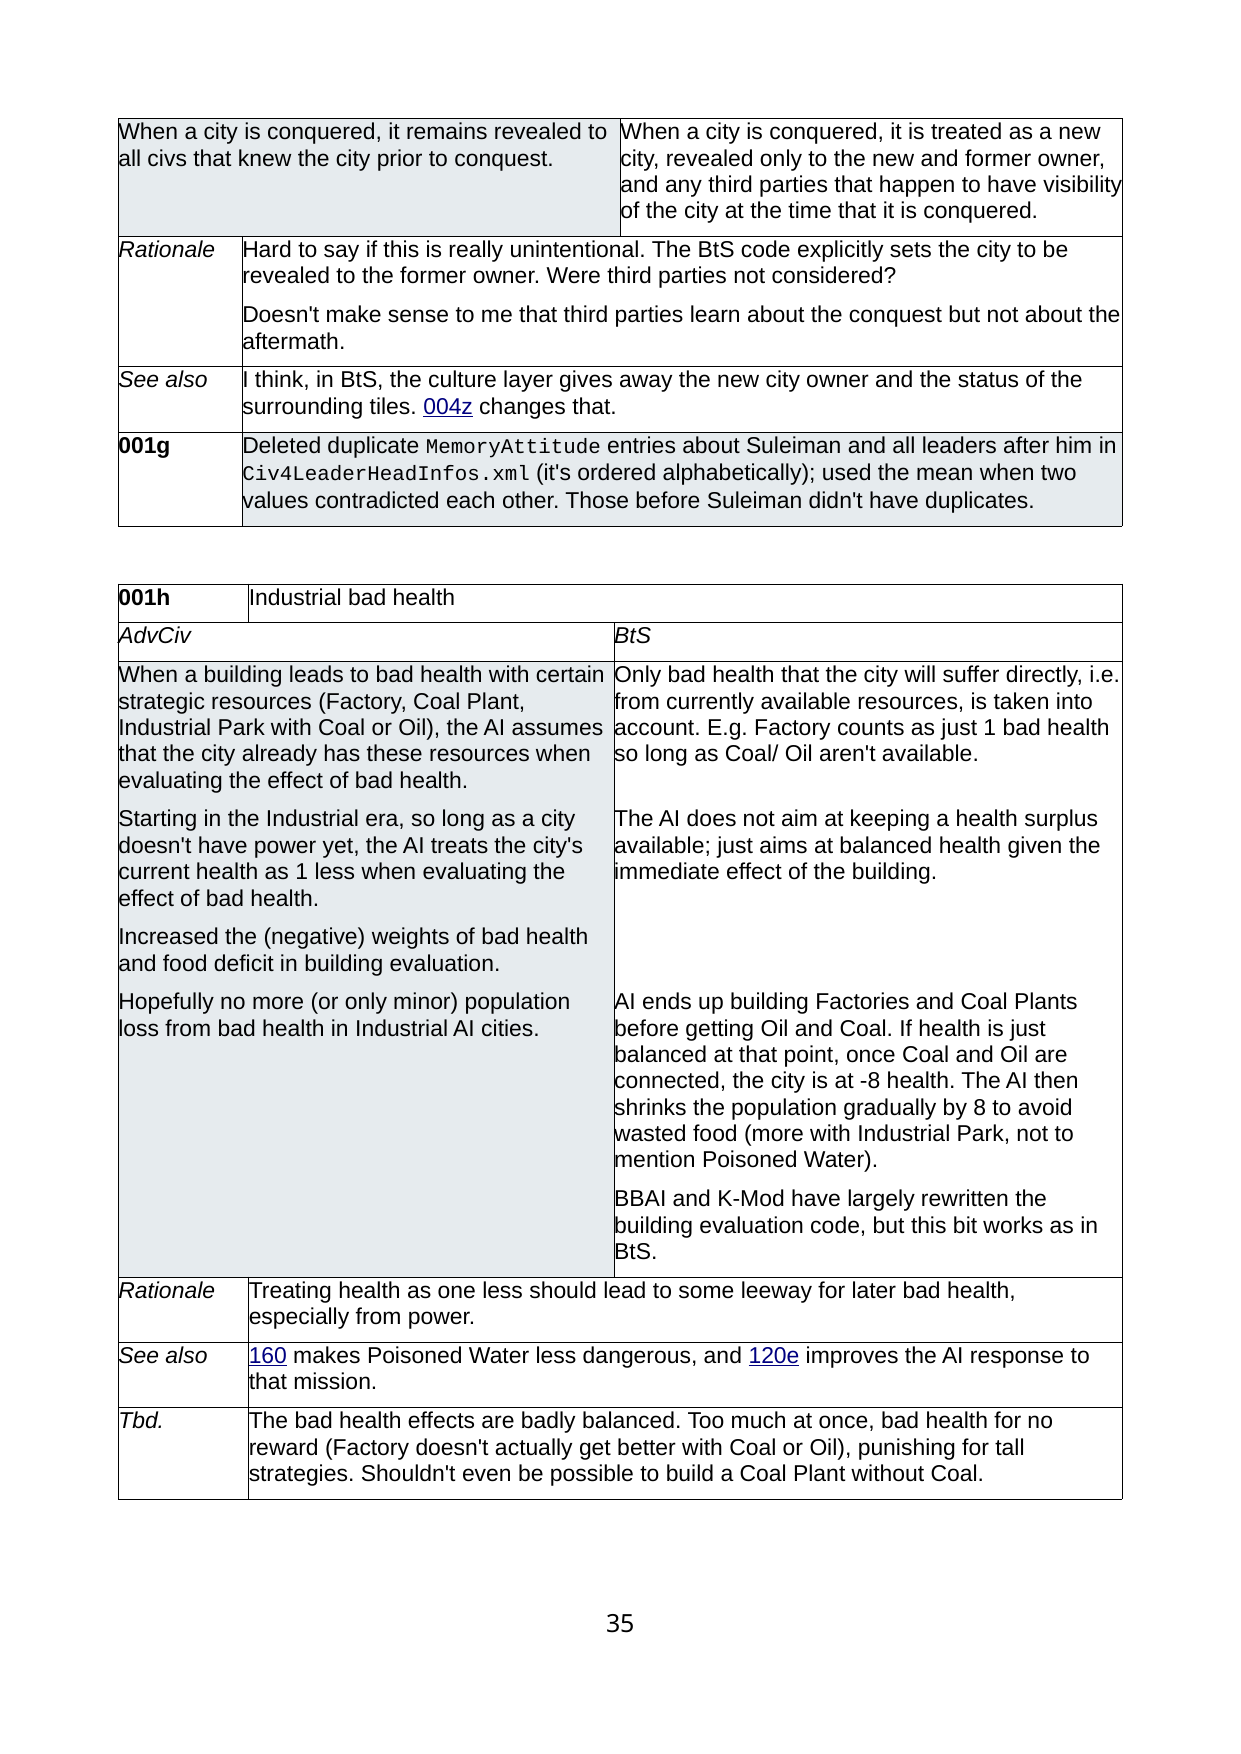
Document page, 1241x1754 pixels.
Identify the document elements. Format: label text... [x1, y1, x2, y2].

table_cell Treating health as one less should lead to some leeway for later bad health, especially from power. [249, 1278, 1122, 1342]
table_cell Tbd. [119, 1408, 248, 1499]
table_cell Hard to say if this is really unintentional. The BtS code explicitly sets the city to be revealed to the former owner. Were third parties not considered? Doesn't make sense to me that third parties learn about the conquest but not about the aftermath. [243, 237, 1122, 366]
table_cell Only bad health that the city will suffer directly, i.e. from currently available resources, is taken into account. E.g. Factory counts as just 1 bad health so long as Coal/ Oil aren't available. The AI does not aim at keeping a health surplus available; just aims at balanced health given the immediate effect of the building. AI ends up building Factories and Coal Plants before getting Oil and Coal. If health is just balanced at that point, once Coal and Oil are connected, the city is at -8 health. The AI then shrinks the population gradually by 8 to avoid wasted food (more with Industrial Park, not to mention Poisoned Water). BBAI and K-Mod have largely rewritten the building evaluation code, but this bit works as in BtS. [615, 662, 1122, 1277]
table_header 001h [119, 585, 248, 622]
table_cell When a city is conquered, it is treated as a new city, revealed only to the new and former owner, and any third parties that happen to have visibility of the city at the time that it is conquered. [621, 119, 1122, 236]
table_cell See also [119, 1343, 248, 1407]
table_cell Deleted duplicate MemoryAttitude entries about Suleiman and all leaders after him in Civ4LeaderHeadInfos.xml (it's ordered alphabetically); used the mean when two values contradicted each other. Those before Suleiman didn't have duplicates. [243, 433, 1122, 526]
table_cell See also [119, 367, 242, 432]
table_cell 160 makes Poisoned Water less dangerous, and 120e improves the AI response to that mission. [249, 1343, 1122, 1407]
table_cell Rationale [119, 237, 242, 366]
table_cell I think, in BtS, the culture layer gives away the new city owner and the status of the surrounding tiles. 004z changes that. [243, 367, 1122, 432]
table_cell When a building leads to bad health with certain strategic resources (Factory, Coal Plant, Industrial Park with Coal or Oil), the AI assumes that the city already has these resources when evaluating the effect of bad health. Starting in the Industrial era, so long as a city doesn't have power yet, the AI treats the city's current health as 1 less when evaluating the effect of bad health. Increased the (negative) weights of bad health and food deficit in building evaluation. Hopefully no more (or only minor) population loss from bad health in Industrial AI cities. [119, 662, 614, 1277]
table_header Industrial bad health [249, 585, 1122, 622]
table_cell AdvCiv [119, 623, 614, 661]
table_cell The bad health effects are badly balanced. Too much at once, bad health for no reward (Factory doesn't actually get better with Coal or Oil), punishing for tall strategies. Shouldn't even be possible to build a Coal Plant without Coal. [249, 1408, 1122, 1499]
table_cell BtS [615, 623, 1122, 661]
table_cell When a city is conquered, it remains revealed to all civs that knew the city prior to conquest. [119, 119, 620, 236]
table_cell Rationale [119, 1278, 248, 1342]
table_cell 001g [119, 433, 242, 526]
